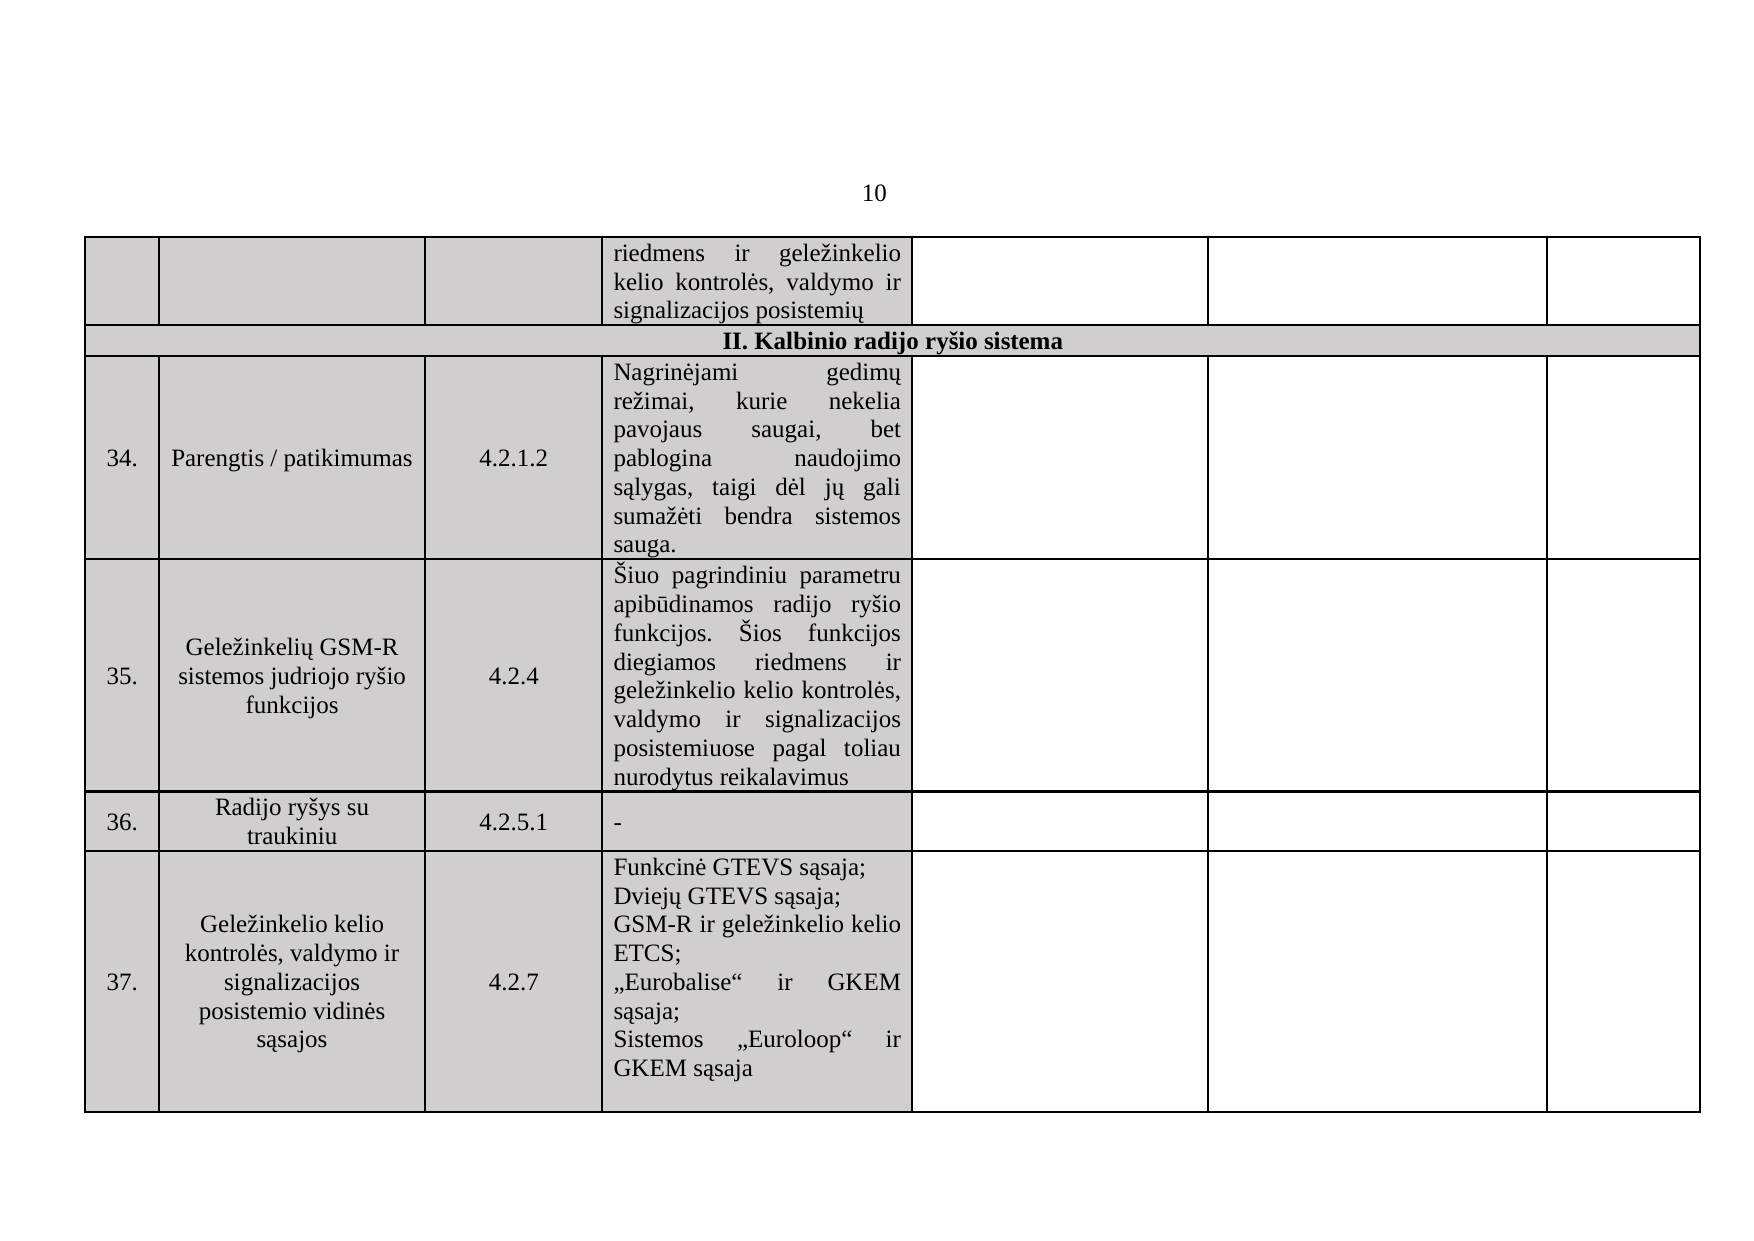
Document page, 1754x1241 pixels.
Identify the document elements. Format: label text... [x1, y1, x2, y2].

table_cell 36. [86, 793, 158, 850]
table_cell Nagrinėjami gedimų režimai, kurie nekelia pavojaus saugai, bet pablogina naudojimo sąlygas, taigi dėl jų gali sumažėti bendra sistemos sauga. [603, 357, 911, 558]
table_cell [1209, 793, 1546, 850]
table_cell [913, 560, 1207, 790]
table_cell [1548, 560, 1699, 790]
table_cell [1209, 560, 1546, 790]
table_cell Geležinkelio kelio kontrolės, valdymo ir signalizacijos posistemio vidinės sąsajos [160, 852, 424, 1111]
table_cell Parengtis / patikimumas [160, 357, 424, 558]
table_cell [426, 238, 601, 324]
table_cell Geležinkelių GSM-R sistemos judriojo ryšio funkcijos [160, 560, 424, 790]
table_cell [913, 357, 1207, 558]
table_cell [1209, 852, 1546, 1111]
table_cell [86, 238, 158, 324]
table_cell 35. [86, 560, 158, 790]
table_cell 34. [86, 357, 158, 558]
table_cell II. Kalbinio radijo ryšio sistema [86, 326, 1699, 355]
table_cell Radijo ryšys su traukiniu [160, 793, 424, 850]
table_cell [160, 238, 424, 324]
table_cell Šiuo pagrindiniu parametru apibūdinamos radijo ryšio funkcijos. Šios funkcijos diegiamos riedmens ir geležinkelio kelio kontrolės, valdymo ir signalizacijos posistemiuose pagal toliau nurodytus reikalavimus [603, 560, 911, 790]
table_cell [1548, 238, 1699, 324]
table_cell [1548, 852, 1699, 1111]
table_cell Funkcinė GTEVS sąsaja; Dviejų GTEVS sąsaja; GSM-R ir geležinkelio kelio ETCS; „Eurobalise“ ir GKEM sąsaja; Sistemos „Euroloop“ ir GKEM sąsaja [603, 852, 911, 1111]
table_cell 4.2.5.1 [426, 793, 601, 850]
table_cell 4.2.7 [426, 852, 601, 1111]
table_cell [913, 852, 1207, 1111]
table_cell [1209, 357, 1546, 558]
table_cell - [603, 793, 911, 850]
table_cell 4.2.4 [426, 560, 601, 790]
table_cell [913, 793, 1207, 850]
table_cell 4.2.1.2 [426, 357, 601, 558]
table_cell [1209, 238, 1546, 324]
table_cell [913, 238, 1207, 324]
table_cell [1548, 793, 1699, 850]
table_cell 37. [86, 852, 158, 1111]
table_cell riedmens ir geležinkelio kelio kontrolės, valdymo ir signalizacijos posistemių [603, 238, 911, 324]
table_cell [1548, 357, 1699, 558]
